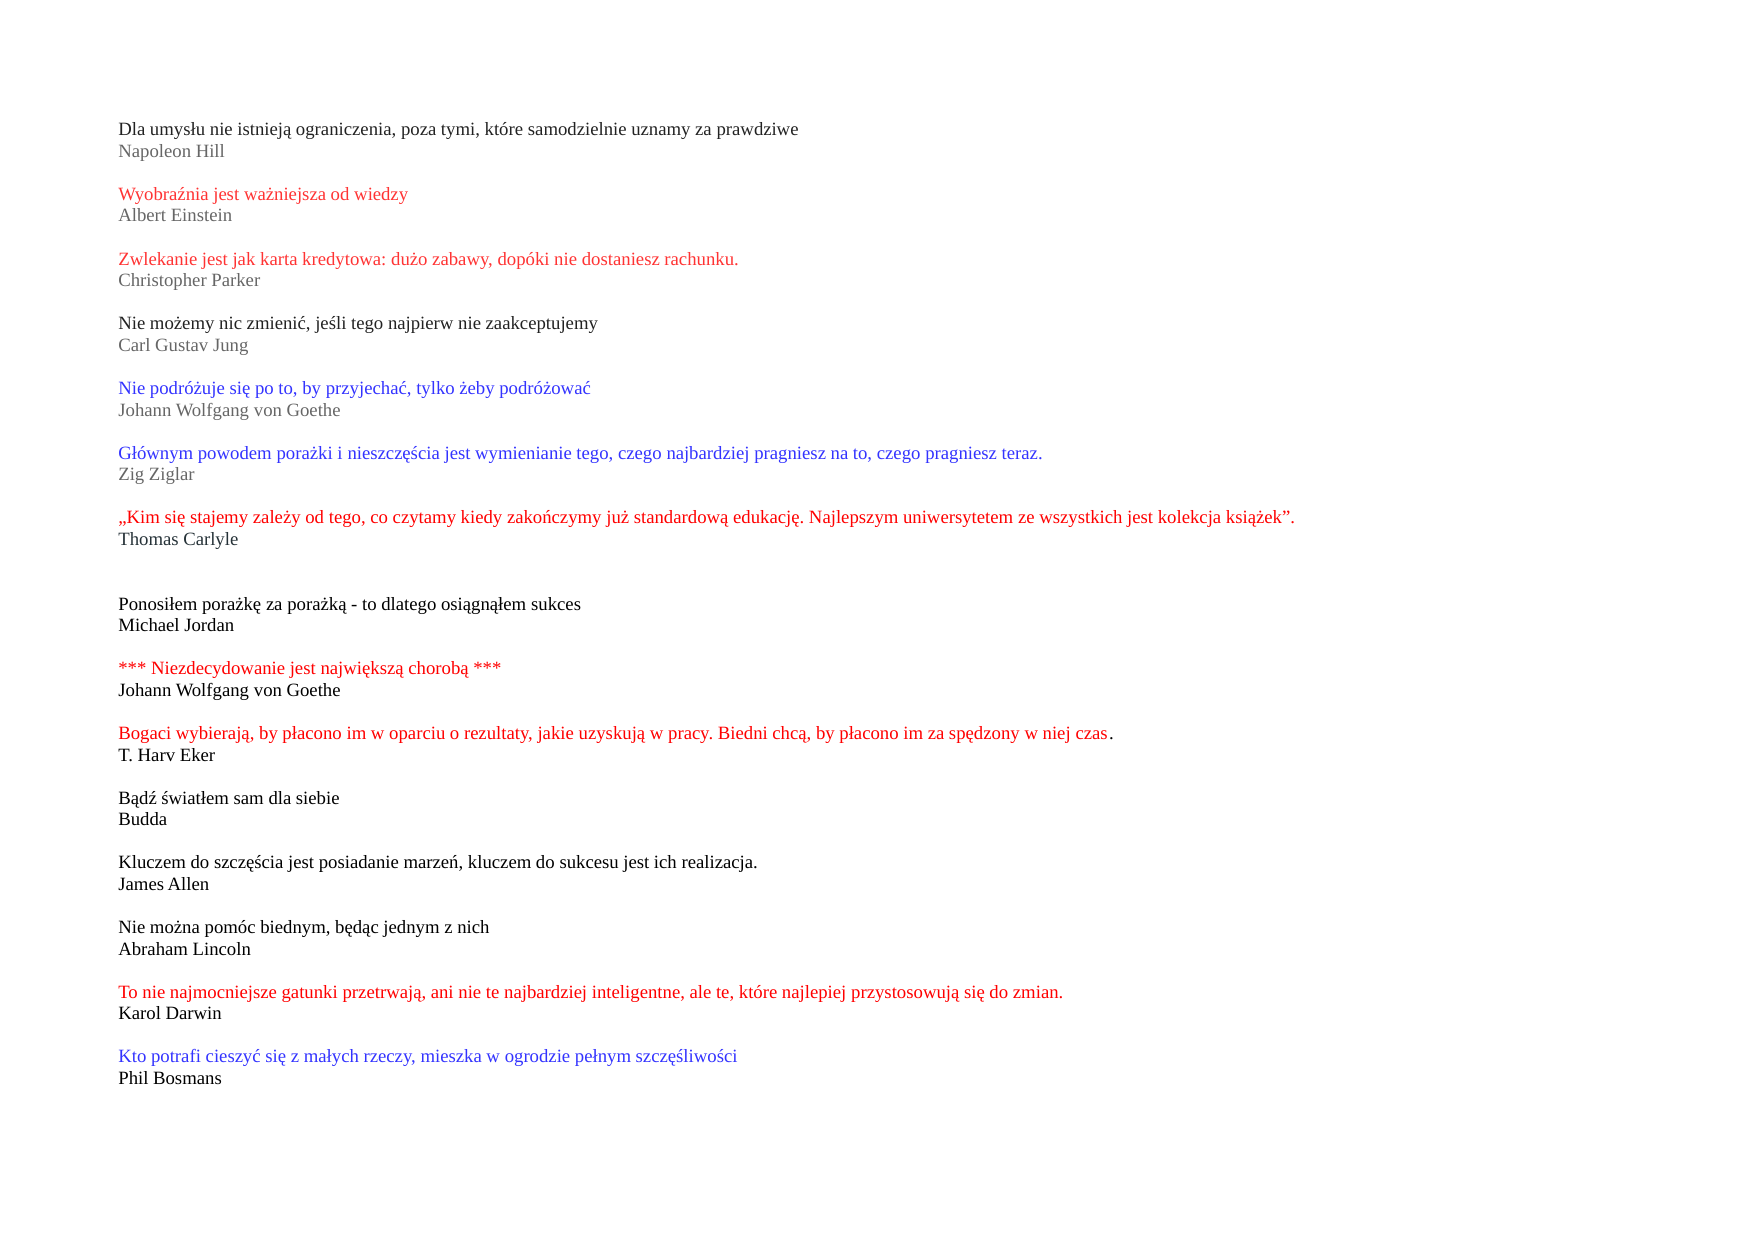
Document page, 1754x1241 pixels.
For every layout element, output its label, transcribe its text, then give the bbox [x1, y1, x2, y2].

text Christopher Parker [118, 269, 1636, 291]
text Albert Einstein [118, 204, 1636, 226]
text Napoleon Hill [118, 140, 1636, 161]
text Zwlekanie jest jak karta kredytowa: dużo zabawy, dopóki nie dostaniesz rachunku. [118, 247, 1636, 269]
text *** Niezdecydowanie jest największą chorobą *** [118, 657, 1636, 679]
text To nie najmocniejsze gatunki przetrwają, ani nie te najbardziej inteligentne, ale te, które najlepiej przystosowują się do zmian. [118, 981, 1636, 1002]
text Wyobraźnia jest ważniejsza od wiedzy [118, 183, 1636, 204]
text Bądź światłem sam dla siebie [118, 787, 1636, 808]
text Abraham Lincoln [118, 937, 1636, 959]
text Johann Wolfgang von Goethe [118, 398, 1636, 420]
text Johann Wolfgang von Goethe [118, 679, 1636, 700]
text Zig Ziglar [118, 463, 1636, 485]
text Nie można pomóc biednym, będąc jednym z nich [118, 916, 1636, 937]
text Kluczem do szczęścia jest posiadanie marzeń, kluczem do sukcesu jest ich realizacja. [118, 851, 1636, 873]
text T. Harv Eker [118, 743, 1636, 765]
text Carl Gustav Jung [118, 334, 1636, 355]
text Phil Bosmans [118, 1067, 1636, 1088]
text Nie możemy nic zmienić, jeśli tego najpierw nie zaakceptujemy [118, 312, 1636, 334]
text Bogaci wybierają, by płacono im w oparciu o rezultaty, jakie uzyskują w pracy. Biedni chcą, by płacono im za spędzony w niej czas. [118, 722, 1636, 743]
text Budda [118, 808, 1636, 830]
text Thomas Carlyle [118, 528, 1636, 549]
text Nie podróżuje się po to, by przyjechać, tylko żeby podróżować [118, 377, 1636, 398]
text James Allen [118, 873, 1636, 894]
text Kto potrafi cieszyć się z małych rzeczy, mieszka w ogrodzie pełnym szczęśliwości [118, 1045, 1636, 1067]
text Ponosiłem porażkę za porażką - to dlatego osiągnąłem sukces [118, 592, 1636, 614]
text „Kim się stajemy zależy od tego, co czytamy kiedy zakończymy już standardową edukację. Najlepszym uniwersytetem ze wszystkich jest kolekcja książek”. [118, 506, 1636, 528]
text Michael Jordan [118, 614, 1636, 636]
text Dla umysłu nie istnieją ograniczenia, poza tymi, które samodzielnie uznamy za prawdziwe [118, 118, 1636, 140]
text Karol Darwin [118, 1002, 1636, 1024]
text Głównym powodem porażki i nieszczęścia jest wymienianie tego, czego najbardziej pragniesz na to, czego pragniesz teraz. [118, 442, 1636, 463]
